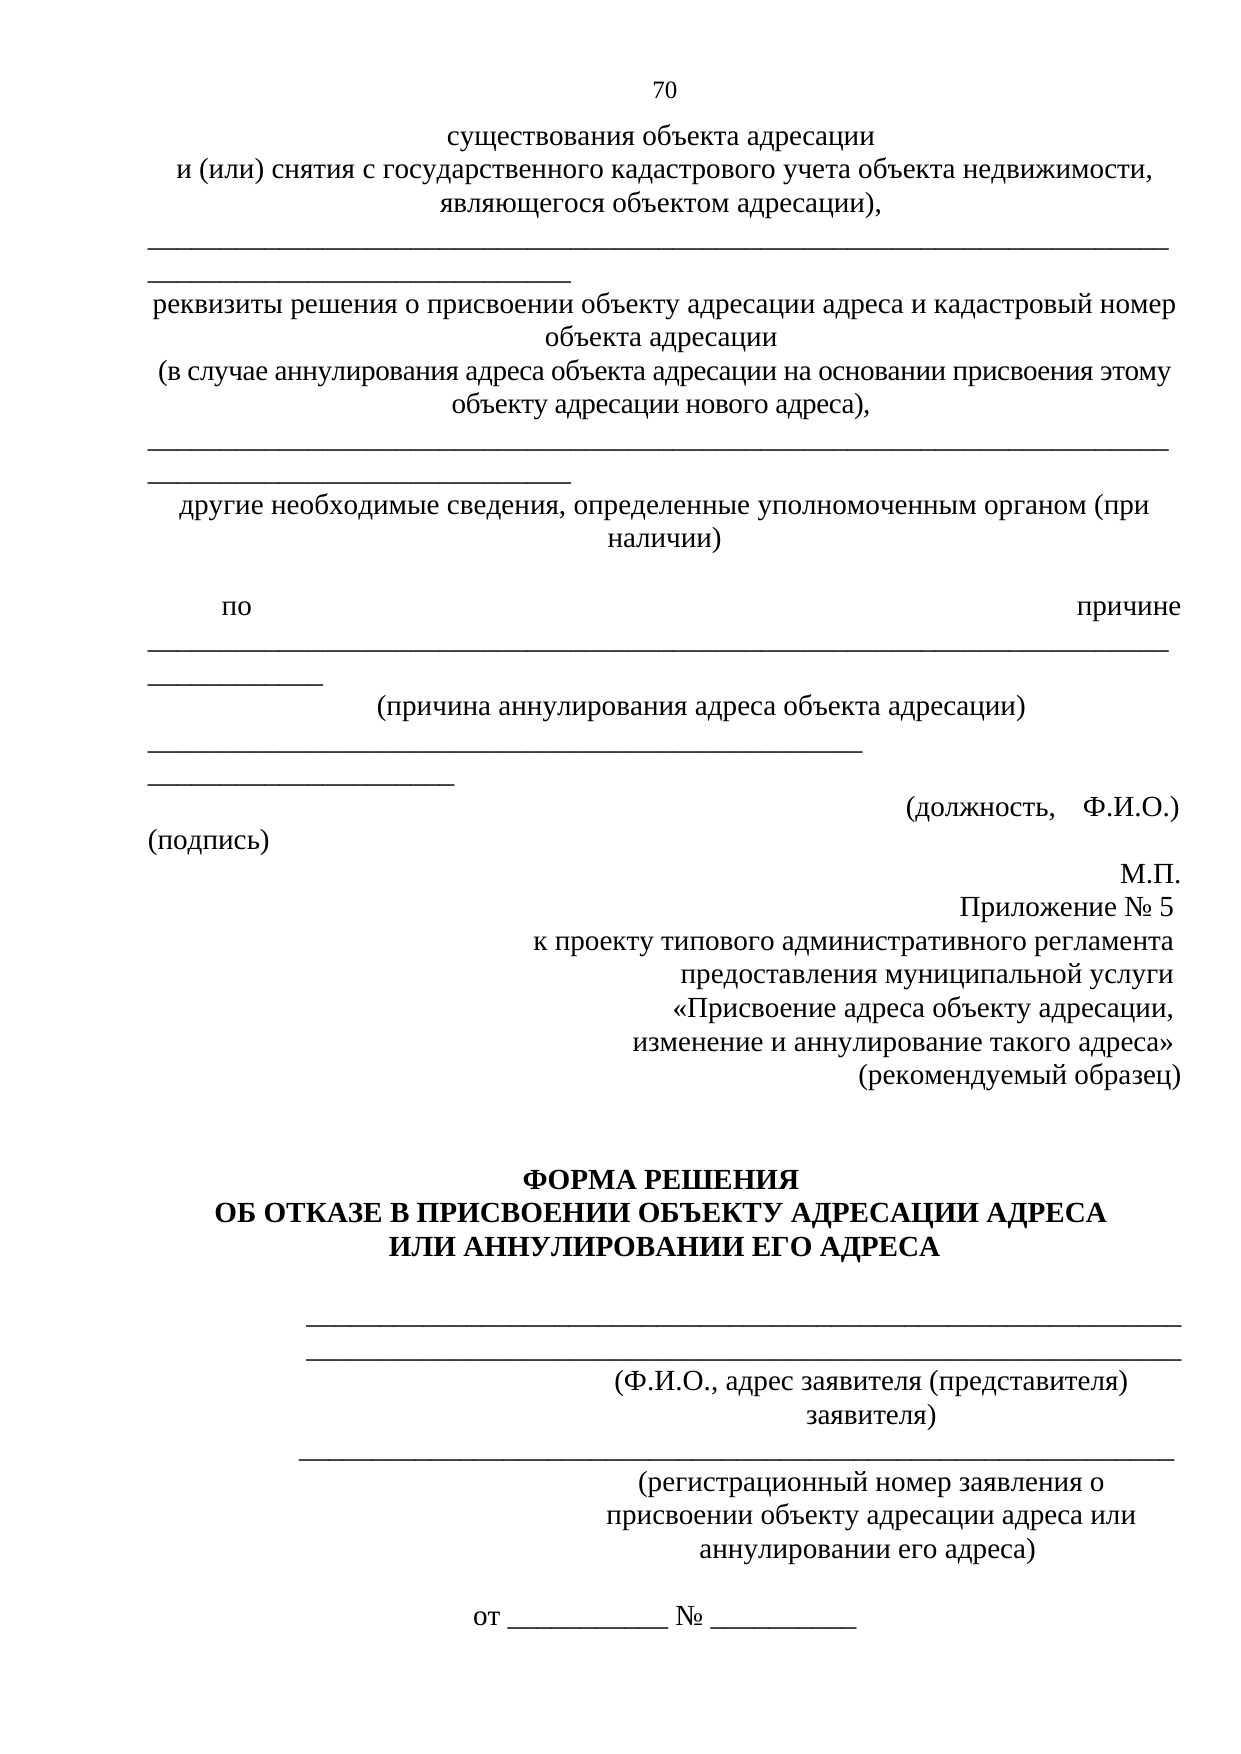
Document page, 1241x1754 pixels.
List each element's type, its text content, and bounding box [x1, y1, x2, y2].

text ___________________________________________________________________________________________________ [148, 420, 1181, 487]
text _________________________________________________ _____________________ [148, 722, 1181, 789]
text реквизиты решения о присвоении объекту адресации адреса и кадастровый номер объекта адресации (в случае аннулирования адреса объекта адресации на основании присвоения этому объекту адресации нового адреса), [148, 286, 1181, 420]
text ____________________________________________________________ [148, 1430, 1181, 1464]
text (причина аннулирования адреса объекта адресации) [221, 688, 1181, 722]
subtitle ФОРМА РЕШЕНИЯ ОБ ОТКАЗЕ В ПРИСВОЕНИИ ОБЪЕКТУ АДРЕСАЦИИ АДРЕСА ИЛИ АННУЛИРОВАНИИ ЕГО АДРЕСА [148, 1162, 1181, 1263]
text от ___________ № __________ [148, 1598, 1181, 1632]
text ___________________________________________________________________________________________________ [148, 219, 1181, 286]
text другие необходимые сведения, определенные уполномоченным органом (при наличии) [148, 487, 1181, 554]
text М.П. [148, 856, 1181, 889]
text ____________________________________________________________ [148, 1296, 1181, 1330]
text (должность, Ф.И.О.) (подпись) [148, 789, 1181, 856]
text (Ф.И.О., адрес заявителя (представителя) заявителя) [561, 1363, 1181, 1430]
text ____________________________________________________________ [148, 1330, 1181, 1363]
text (регистрационный номер заявления о присвоении объекту адресации адреса или аннулировании его адреса) [561, 1464, 1181, 1564]
text существования объекта адресации и (или) снятия с государственного кадастрового учета объекта недвижимости, являющегося объектом адресации), [148, 118, 1181, 219]
text по причине __________________________________________________________________________________ [148, 588, 1181, 688]
text Приложение № 5 к проекту типового административного регламента предоставления муниципальной услуги «Присвоение адреса объекту адресации, изменение и аннулирование такого адреса» (рекомендуемый образец) [148, 889, 1181, 1091]
